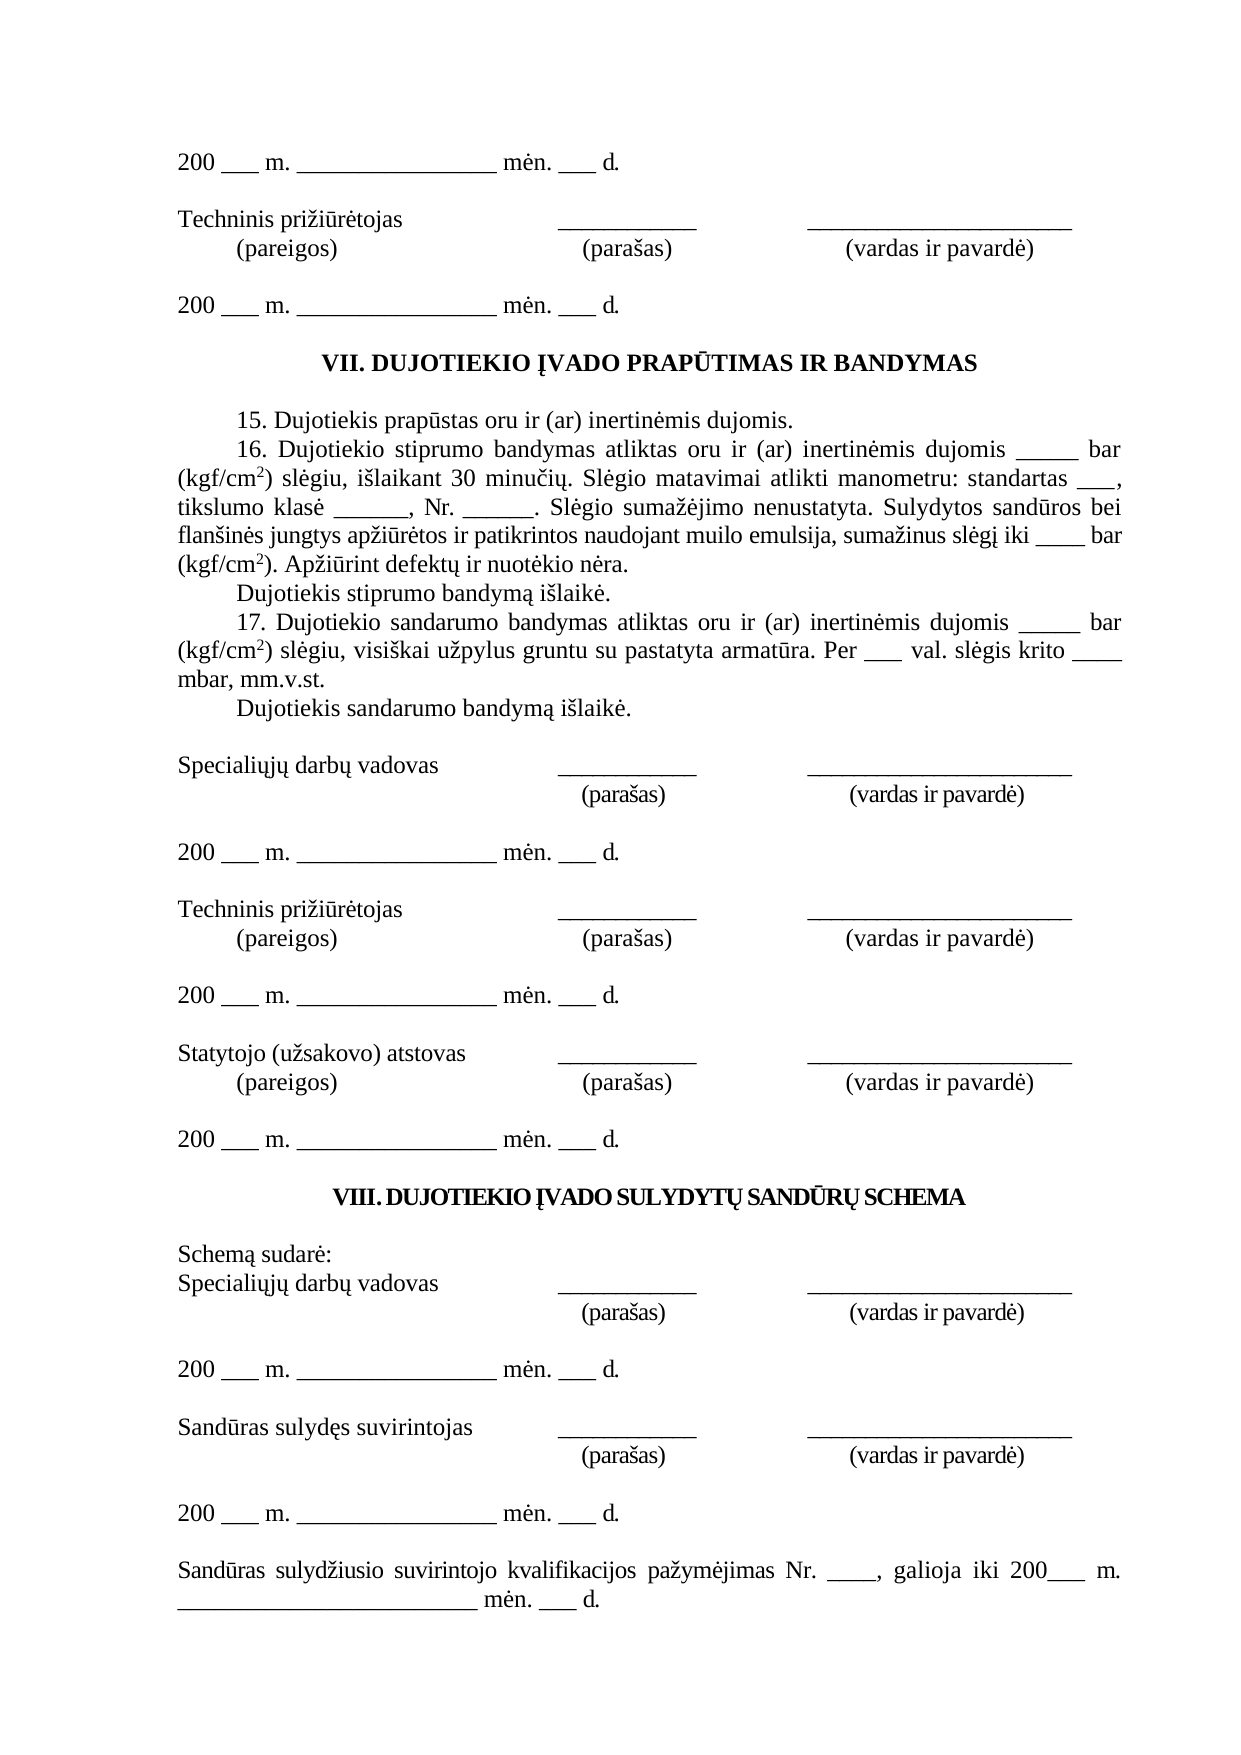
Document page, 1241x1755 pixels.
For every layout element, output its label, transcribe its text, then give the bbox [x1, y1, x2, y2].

text Specialiųjų darbų vadovas ____________ _______________________ [177, 751, 1122, 779]
text 200 ___ m. ________________ mėn. ___ d. [177, 837, 1122, 866]
text Schemą sudarė: [177, 1239, 1122, 1268]
text (parašas) (vardas ir pavardė) [522, 779, 1122, 808]
text 17. Dujotiekio sandarumo bandymas atliktas oru ir (ar) inertinėmis dujomis _____ bar (kgf/cm2) slėgiu, visiškai užpylus gruntu su pastatyta armatūra. Per ___ val. slėgis krito ____ mbar, mm.v.st. [177, 607, 1122, 693]
text 200 ___ m. ________________ mėn. ___ d. [177, 1354, 1122, 1383]
text Techninis prižiūrėtojas ____________ _______________________ [177, 204, 1122, 233]
text 200 ___ m. ________________ mėn. ___ d. [177, 1124, 1122, 1153]
text 200 ___ m. ________________ mėn. ___ d. [177, 147, 1122, 176]
text 200 ___ m. ________________ mėn. ___ d. [177, 981, 1122, 1009]
text (pareigos) (parašas) (vardas ir pavardė) [177, 1067, 1122, 1096]
text Statytojo (užsakovo) atstovas ____________ _______________________ [177, 1038, 1122, 1067]
text (parašas) (vardas ir pavardė) [522, 1297, 1122, 1326]
text Specialiųjų darbų vadovas ____________ _______________________ [177, 1268, 1122, 1297]
text (parašas) (vardas ir pavardė) [522, 1441, 1122, 1469]
text 200 ___ m. ________________ mėn. ___ d. [177, 1498, 1122, 1527]
text Dujotiekis stiprumo bandymą išlaikė. [177, 578, 1122, 607]
text VII. DUJOTIEKIO ĮVADO PRAPŪTIMAS IR BANDYMAS [177, 348, 1122, 377]
text (pareigos) (parašas) (vardas ir pavardė) [177, 923, 1122, 952]
text Sandūras sulydžiusio suvirintojo kvalifikacijos pažymėjimas Nr. ____, galioja iki 200___ m. ________________________ mėn. ___ d. [177, 1556, 1122, 1613]
text 16. Dujotiekio stiprumo bandymas atliktas oru ir (ar) inertinėmis dujomis _____ bar (kgf/cm2) slėgiu, išlaikant 30 minučių. Slėgio matavimai atlikti manometru: standartas ___, tikslumo klasė ______, Nr. ______. Slėgio sumažėjimo nenustatyta. Sulydytos sandūros bei flanšinės jungtys apžiūrėtos ir patikrintos naudojant muilo emulsija, sumažinus slėgį iki ____ bar (kgf/cm2). Apžiūrint defektų ir nuotėkio nėra. [177, 434, 1122, 578]
text Dujotiekis sandarumo bandymą išlaikė. [177, 693, 1122, 722]
text Techninis prižiūrėtojas ____________ _______________________ [177, 894, 1122, 923]
text VIII. DUJOTIEKIO ĮVADO SULYDYTŲ SANDŪRŲ SCHEMA [177, 1182, 1122, 1211]
text 200 ___ m. ________________ mėn. ___ d. [177, 291, 1122, 319]
text 15. Dujotiekis prapūstas oru ir (ar) inertinėmis dujomis. [177, 406, 1122, 434]
text (pareigos) (parašas) (vardas ir pavardė) [177, 233, 1122, 262]
text Sandūras sulydęs suvirintojas ____________ _______________________ [177, 1412, 1122, 1441]
